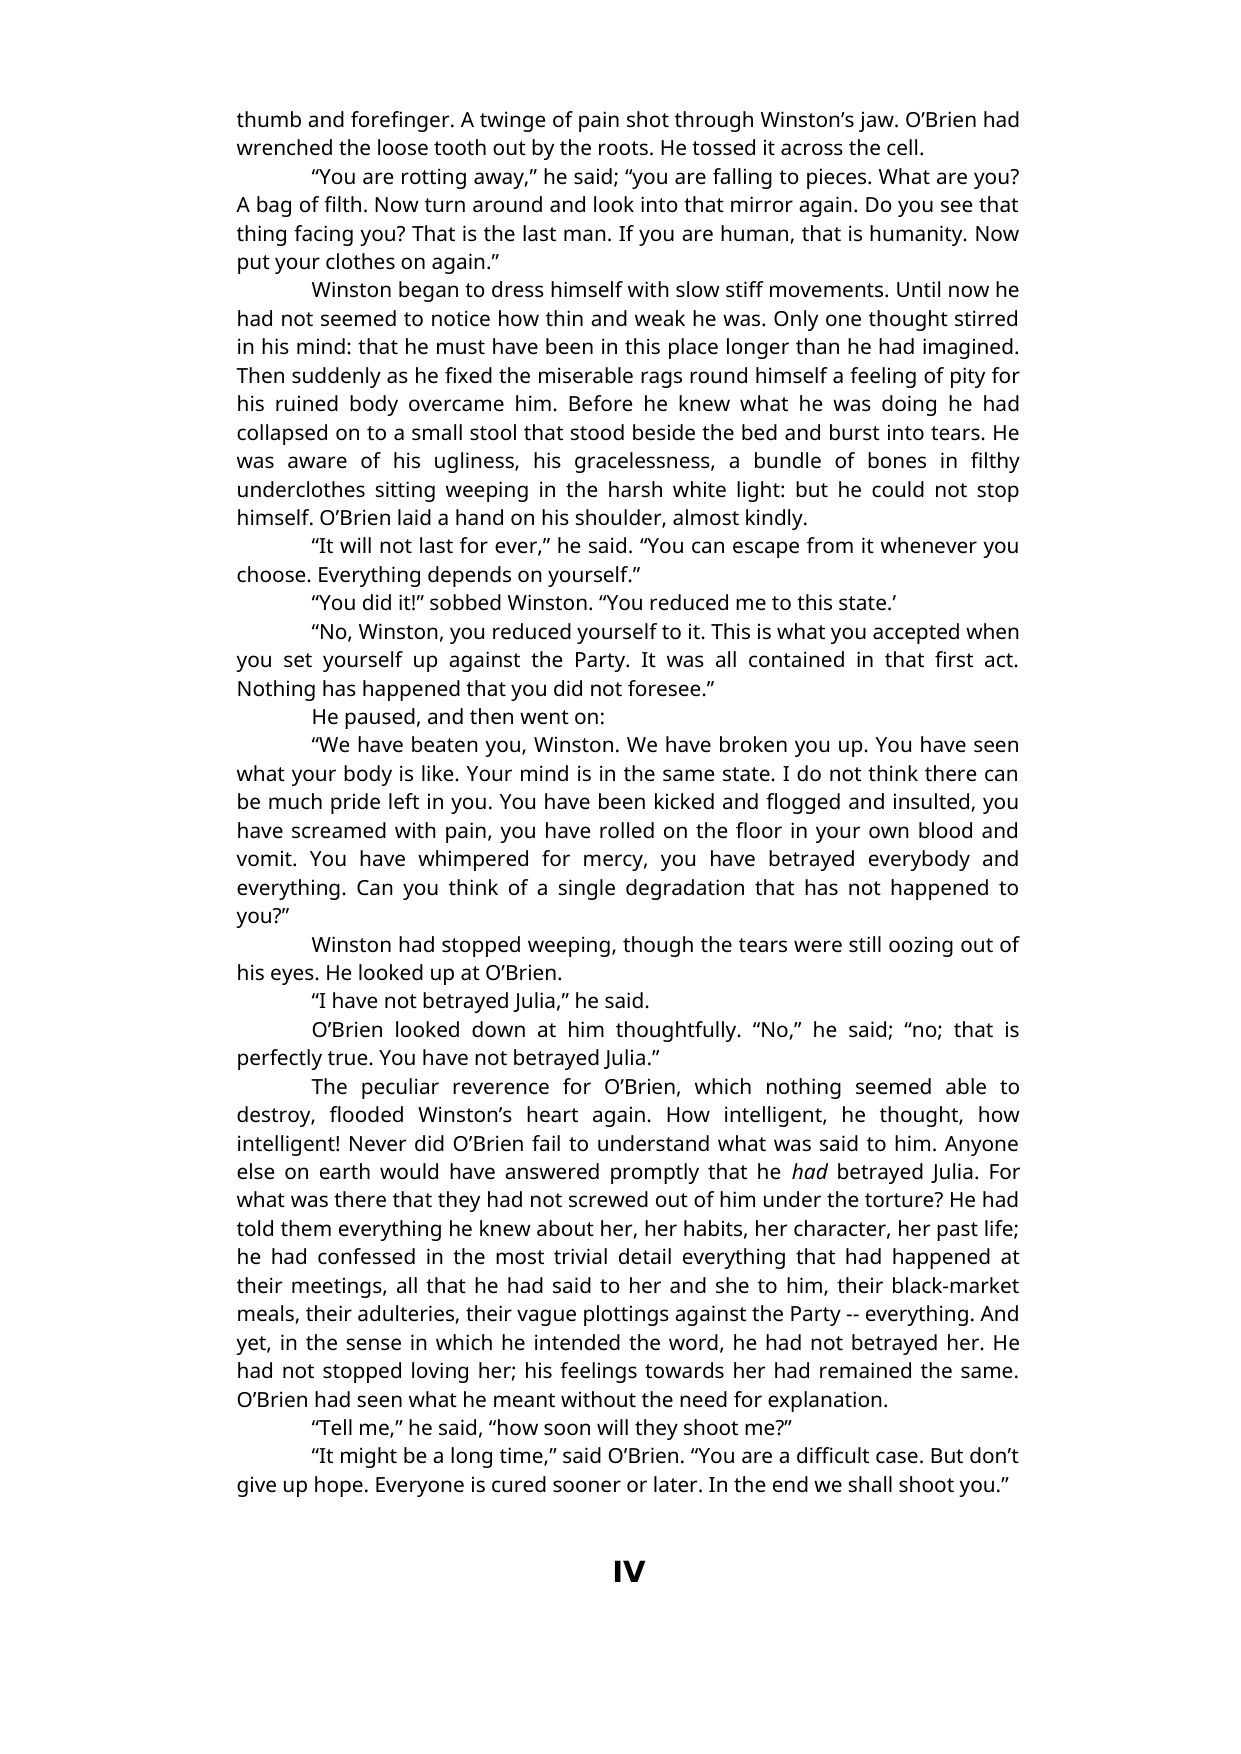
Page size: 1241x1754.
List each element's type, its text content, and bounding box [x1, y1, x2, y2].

text Winston had stopped weeping, though the tears were still oozing out of his eyes. He looked up at O’Brien. [236, 930, 1021, 987]
text “Tell me,” he said, “how soon will they shoot me?” [236, 1413, 1021, 1442]
text “We have beaten you, Winston. We have broken you up. You have seen what your body is like. Your mind is in the same state. I do not think there can be much pride left in you. You have been kicked and flogged and insulted, you have screamed with pain, you have rolled on the floor in your own blood and vomit. You have whimpered for mercy, you have betrayed everybody and everything. Can you think of a single degradation that has not happened to you?” [236, 731, 1021, 930]
text “I have not betrayed Julia,” he said. [236, 987, 1021, 1015]
text “You did it!” sobbed Winston. “You reduced me to this state.’ [236, 588, 1021, 617]
text thumb and forefinger. A twinge of pain shot through Winston’s jaw. O’Brien had wrenched the loose tooth out by the roots. He tossed it across the cell. [236, 105, 1021, 162]
text Winston began to dress himself with slow stiff movements. Until now he had not seemed to notice how thin and weak he was. Only one thought stirred in his mind: that he must have been in this place longer than he had imagined. Then suddenly as he fixed the miserable rags round himself a feeling of pity for his ruined body overcame him. Before he knew what he was doing he had collapsed on to a small stool that stood beside the bed and burst into tears. He was aware of his ugliness, his gracelessness, a bundle of bones in filthy underclothes sitting weeping in the harsh white light: but he could not stop himself. O’Brien laid a hand on his shoulder, almost kindly. [236, 276, 1021, 532]
text “It might be a long time,” said O’Brien. “You are a difficult case. But don’t give up hope. Everyone is cured sooner or later. In the end we shall shoot you.” [236, 1442, 1021, 1498]
text IV [236, 1555, 1021, 1589]
text “No, Winston, you reduced yourself to it. This is what you accepted when you set yourself up against the Party. It was all contained in that first act. Nothing has happened that you did not foresee.” [236, 617, 1021, 702]
text “It will not last for ever,” he said. “You can escape from it whenever you choose. Everything depends on yourself.” [236, 532, 1021, 588]
text O’Brien looked down at him thoughtfully. “No,” he said; “no; that is perfectly true. You have not betrayed Julia.” [236, 1015, 1021, 1072]
text The peculiar reverence for O’Brien, which nothing seemed able to destroy, flooded Winston’s heart again. How intelligent, he thought, how intelligent! Never did O’Brien fail to understand what was said to him. Anyone else on earth would have answered promptly that he had betrayed Julia. For what was there that they had not screwed out of him under the torture? He had told them everything he knew about her, her habits, her character, her past life; he had confessed in the most trivial detail everything that had happened at their meetings, all that he had said to her and she to him, their black-market meals, their adulteries, their vague plottings against the Party -- everything. And yet, in the sense in which he intended the word, he had not betrayed her. He had not stopped loving her; his feelings towards her had remained the same. O’Brien had seen what he meant without the need for explanation. [236, 1072, 1021, 1413]
text “You are rotting away,” he said; “you are falling to pieces. What are you? A bag of filth. Now turn around and look into that mirror again. Do you see that thing facing you? That is the last man. If you are human, that is humanity. Now put your clothes on again.” [236, 162, 1021, 276]
text He paused, and then went on: [236, 702, 1021, 731]
